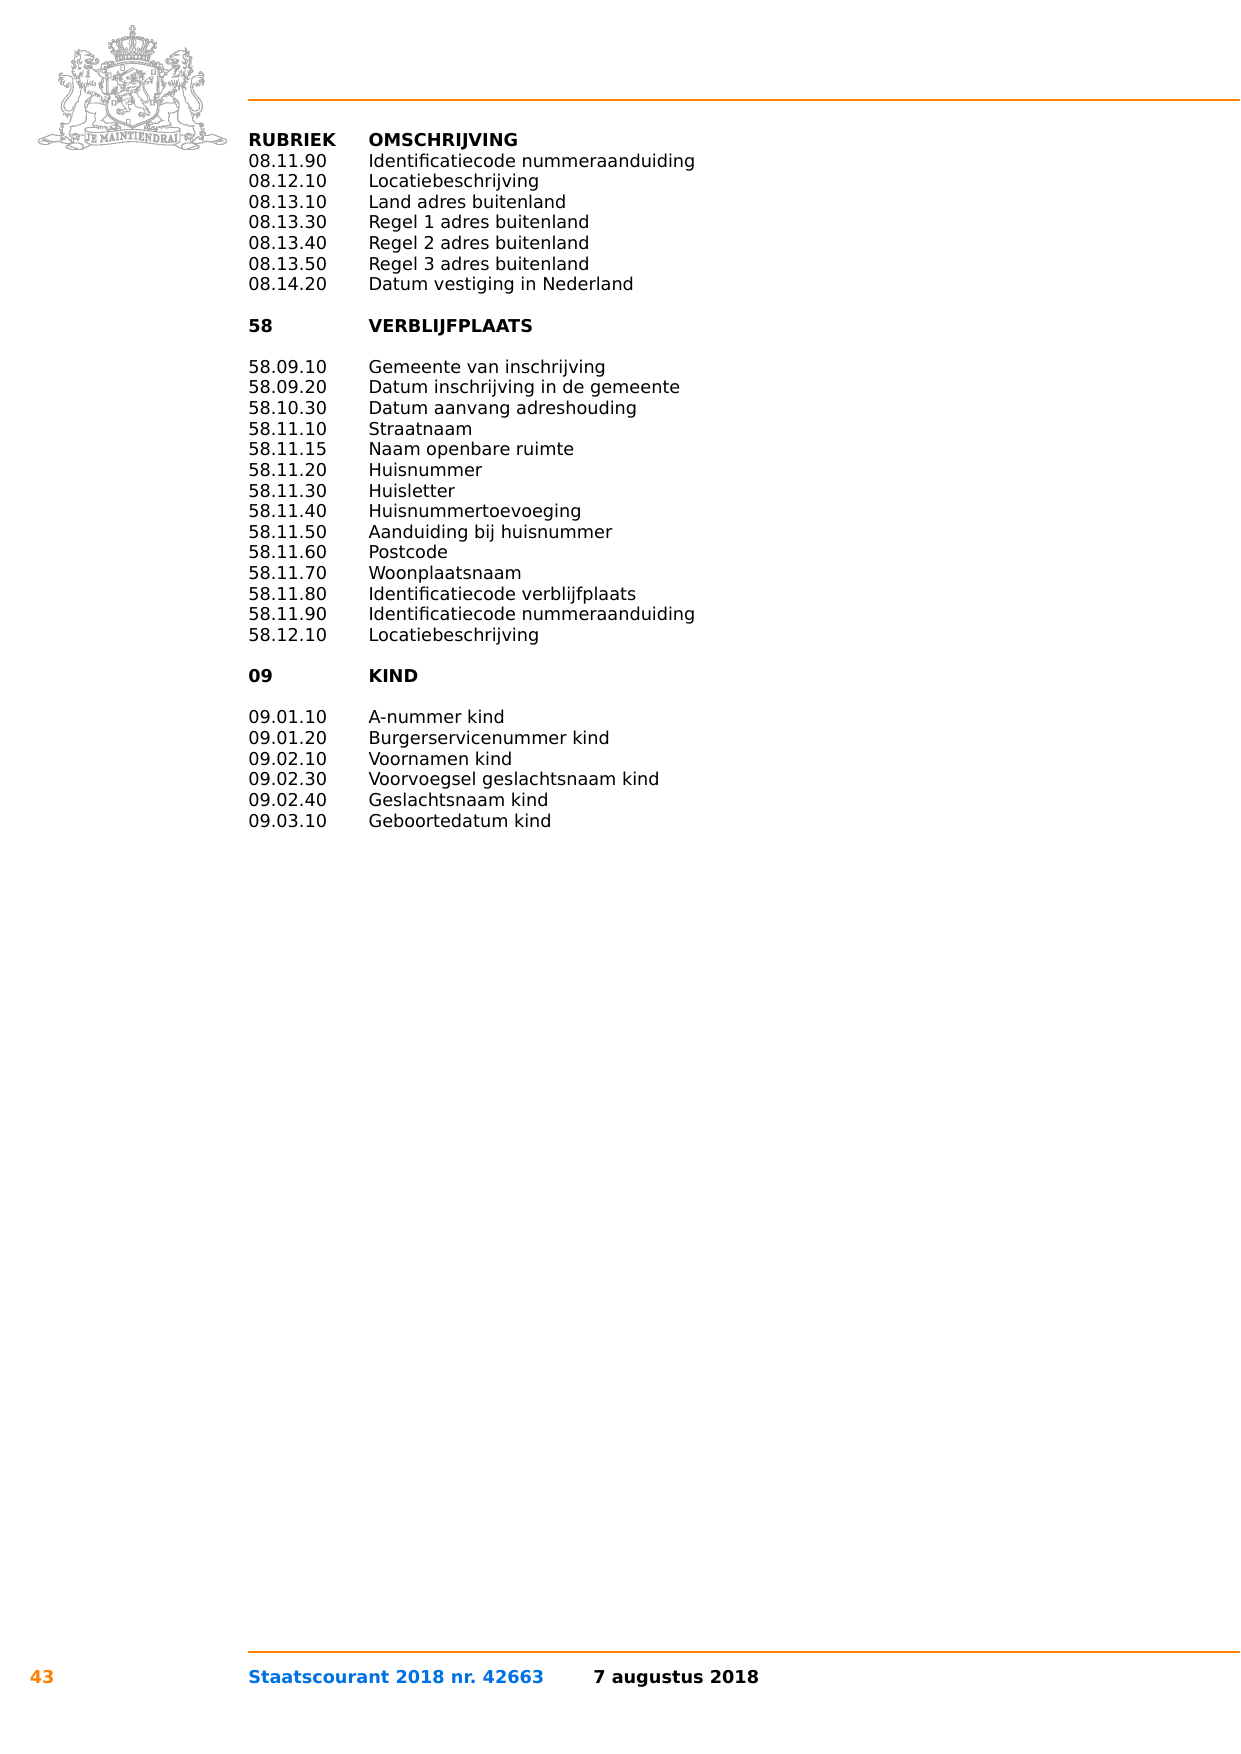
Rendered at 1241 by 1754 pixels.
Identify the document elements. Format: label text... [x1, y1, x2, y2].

table_cell 58.11.40 [248, 501, 362, 522]
table_cell 58.11.90 [248, 604, 362, 625]
table_cell 09.02.30 [248, 769, 362, 790]
table_cell 09 [248, 666, 362, 687]
table_cell 58 [248, 316, 362, 336]
table_cell Huisletter [363, 481, 1163, 501]
table_cell Voornamen kind [363, 749, 1163, 769]
table_cell 58.11.10 [248, 419, 362, 439]
table_cell 09.02.10 [248, 749, 362, 769]
table_cell [363, 646, 1163, 666]
table_cell Naam openbare ruimte [363, 439, 1163, 460]
table_cell Huisnummertoevoeging [363, 501, 1163, 522]
table_cell [248, 295, 362, 316]
table_cell Datum aanvang adreshouding [363, 398, 1163, 419]
table_cell Identificatiecode nummeraanduiding [363, 604, 1163, 625]
table_cell 08.13.30 [248, 213, 362, 233]
table_cell KIND [363, 666, 1163, 687]
table_cell Datum vestiging in Nederland [363, 274, 1163, 295]
table_header OMSCHRIJVING [363, 130, 1163, 151]
table_cell 58.09.10 [248, 357, 362, 377]
table_cell A-nummer kind [363, 708, 1163, 728]
table_cell Locatiebeschrijving [363, 171, 1163, 192]
table_cell 08.13.40 [248, 233, 362, 254]
table_cell Datum inschrijving in de gemeente [363, 378, 1163, 398]
table_cell 58.12.10 [248, 625, 362, 646]
table_cell 08.13.10 [248, 192, 362, 212]
table_cell 08.13.50 [248, 254, 362, 274]
table_cell Land adres buitenland [363, 192, 1163, 212]
table_cell Postcode [363, 543, 1163, 563]
table_cell 08.12.10 [248, 171, 362, 192]
table_cell 09.02.40 [248, 790, 362, 811]
table_cell Straatnaam [363, 419, 1163, 439]
picture [38, 25, 227, 150]
table_cell Regel 1 adres buitenland [363, 213, 1163, 233]
table_cell [248, 336, 362, 357]
table_cell Aanduiding bij huisnummer [363, 522, 1163, 542]
table_cell Woonplaatsnaam [363, 563, 1163, 584]
table_cell Voorvoegsel geslachtsnaam kind [363, 769, 1163, 790]
table_cell VERBLIJFPLAATS [363, 316, 1163, 336]
table_cell 58.11.70 [248, 563, 362, 584]
table_cell Regel 3 adres buitenland [363, 254, 1163, 274]
table_cell 09.01.10 [248, 708, 362, 728]
table_cell 58.11.20 [248, 460, 362, 481]
table_cell 09.03.10 [248, 811, 362, 831]
table_cell [248, 687, 362, 707]
table_cell 09.01.20 [248, 728, 362, 749]
table_cell Gemeente van inschrijving [363, 357, 1163, 377]
table_cell 58.10.30 [248, 398, 362, 419]
table_cell 08.11.90 [248, 151, 362, 171]
table_cell [248, 646, 362, 666]
table_cell Regel 2 adres buitenland [363, 233, 1163, 254]
table_cell Identificatiecode verblijfplaats [363, 584, 1163, 604]
table_cell Geboortedatum kind [363, 811, 1163, 831]
table_cell [363, 336, 1163, 357]
table_cell 58.09.20 [248, 378, 362, 398]
table_cell [363, 295, 1163, 316]
table_cell Burgerservicenummer kind [363, 728, 1163, 749]
table_header RUBRIEK [248, 130, 362, 151]
table_cell [363, 687, 1163, 707]
table_cell 08.14.20 [248, 274, 362, 295]
table_cell Huisnummer [363, 460, 1163, 481]
table_cell Locatiebeschrijving [363, 625, 1163, 646]
table_cell Geslachtsnaam kind [363, 790, 1163, 811]
table_cell 58.11.30 [248, 481, 362, 501]
table_cell 58.11.15 [248, 439, 362, 460]
table_cell 58.11.50 [248, 522, 362, 542]
table_cell Identificatiecode nummeraanduiding [363, 151, 1163, 171]
table_cell 58.11.60 [248, 543, 362, 563]
table_cell 58.11.80 [248, 584, 362, 604]
